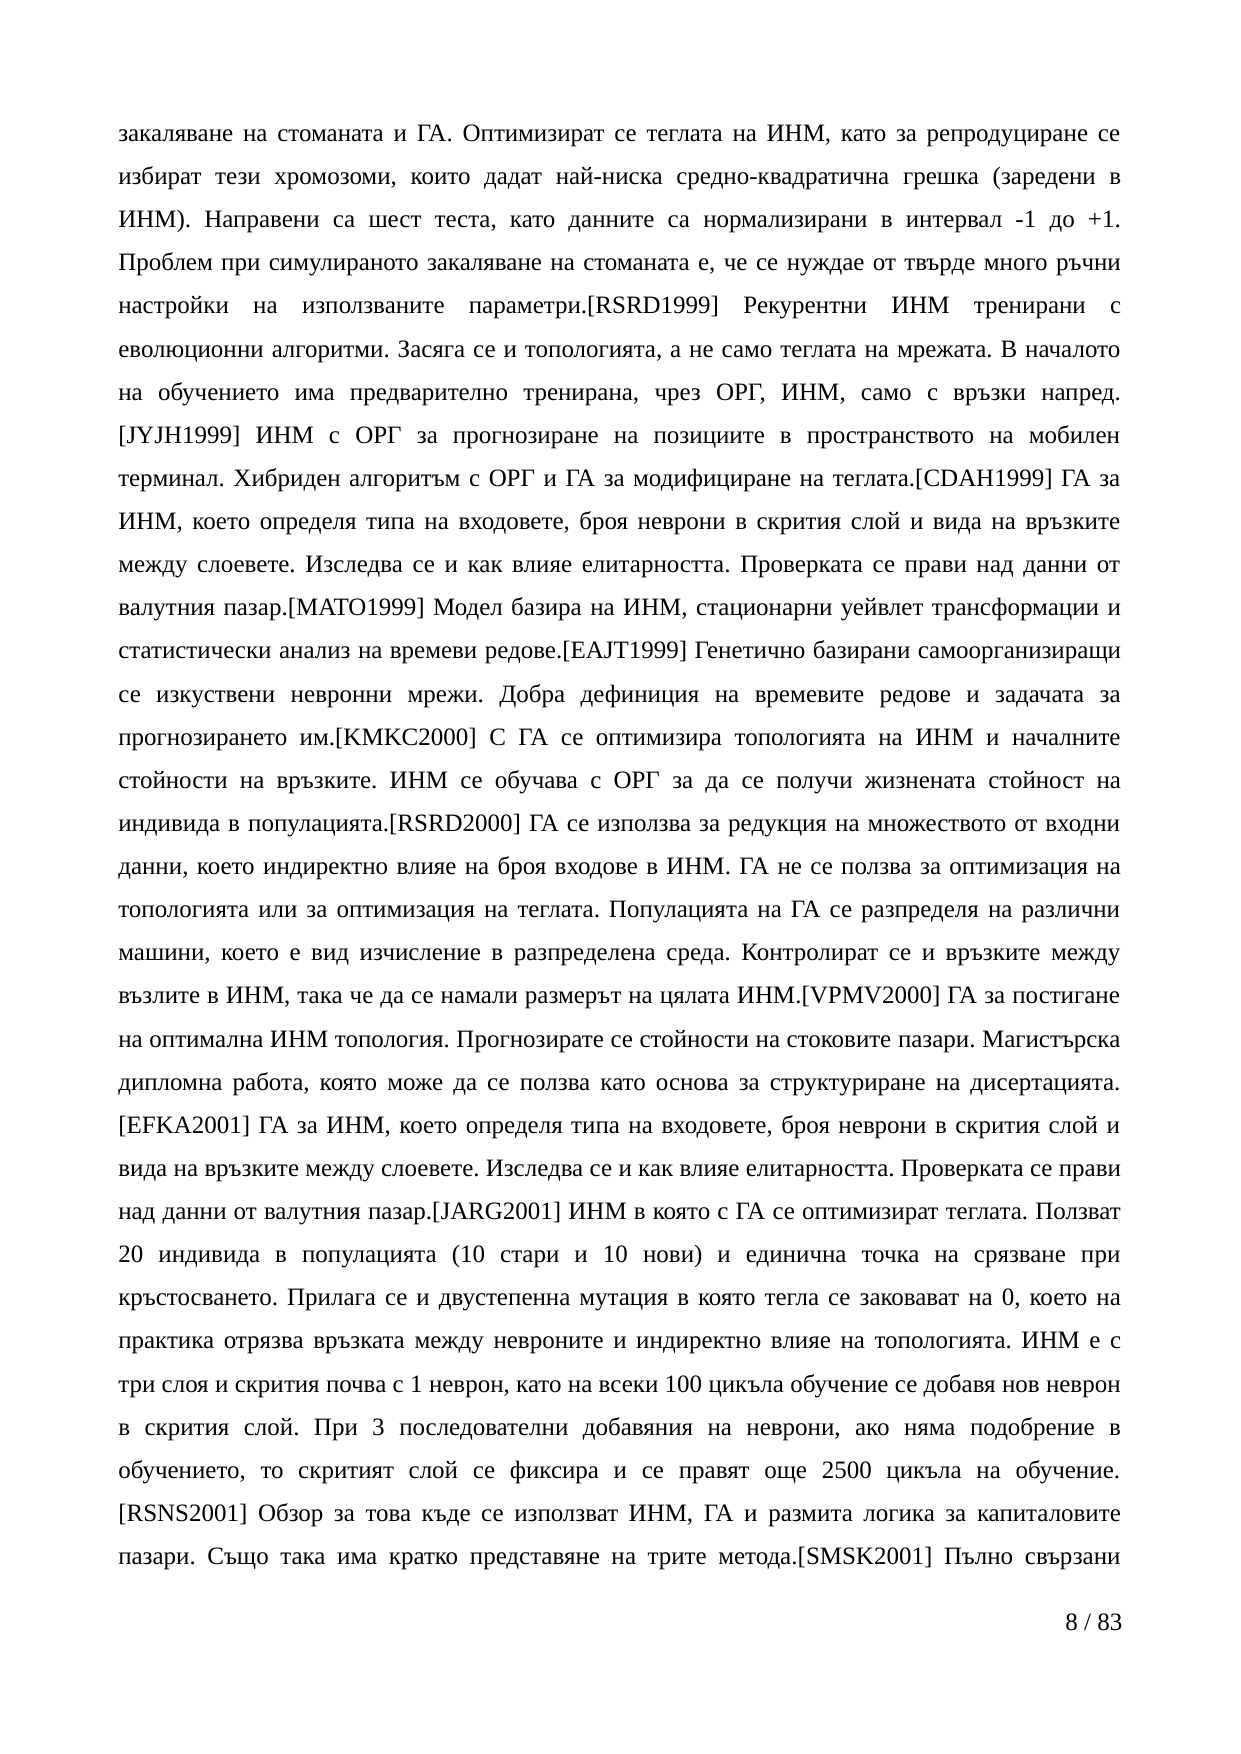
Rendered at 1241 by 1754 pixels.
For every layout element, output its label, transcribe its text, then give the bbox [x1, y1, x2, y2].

text закаляване на стоманата и ГА. Оптимизират се теглата на ИНМ, като за репродуциране се избират тези хромозоми, които дадат най-ниска средно-квадратична грешка (заредени в ИНМ). Направени са шест теста, като данните са нормализирани в интервал -1 до +1. Проблем при симулираното закаляване на стоманата е, че се нуждае от твърде много ръчни настройки на използваните параметри.[RSRD1999] Рекурентни ИНМ тренирани с еволюционни алгоритми. Засяга се и топологията, а не само теглата на мрежата. В началото на обучението има предварително тренирана, чрез ОРГ, ИНМ, само с връзки напред.[JYJH1999] ИНМ с ОРГ за прогнозиране на позициите в пространството на мобилен терминал. Хибриден алгоритъм с ОРГ и ГА за модифициране на теглата.[CDAH1999] ГА за ИНМ, което определя типа на входовете, броя неврони в скрития слой и вида на връзките между слоевете. Изследва се и как влияе елитарността. Проверката се прави над данни от валутния пазар.[MATO1999] Модел базира на ИНМ, стационарни уейвлет трансформации и статистически анализ на времеви редове.[EAJT1999] Генетично базирани самоорганизиращи се изкуствени невронни мрежи. Добра дефиниция на времевите редове и задачата за прогнозирането им.[KMKC2000] С ГА се оптимизира топологията на ИНМ и началните стойности на връзките. ИНМ се обучава с ОРГ за да се получи жизнената стойност на индивида в популацията.[RSRD2000] ГА се използва за редукция на множеството от входни данни, което индиректно влияе на броя входове в ИНМ. ГА не се ползва за оптимизация на топологията или за оптимизация на теглата. Популацията на ГА се разпределя на различни машини, което е вид изчисление в разпределена среда. Контролират се и връзките между възлите в ИНМ, така че да се намали размерът на цялата ИНМ.[VPMV2000] ГА за постигане на оптимална ИНМ топология. Прогнозирате се стойности на стоковите пазари. Магистърска дипломна работа, която може да се ползва като основа за структуриране на дисертацията.[EFKA2001] ГА за ИНМ, което определя типа на входовете, броя неврони в скрития слой и вида на връзките между слоевете. Изследва се и как влияе елитарността. Проверката се прави над данни от валутния пазар.[JARG2001] ИНМ в която с ГА се оптимизират теглата. Ползват 20 индивида в популацията (10 стари и 10 нови) и единична точка на срязване при кръстосването. Прилага се и двустепенна мутация в която тегла се заковават на 0, което на практика отрязва връзката между невроните и индиректно влияе на топологията. ИНМ е с три слоя и скрития почва с 1 неврон, като на всеки 100 цикъла обучение се добавя нов неврон в скрития слой. При 3 последователни добавяния на неврони, ако няма подобрение в обучението, то скритият слой се фиксира и се правят още 2500 цикъла на обучение.[RSNS2001] Обзор за това къде се използват ИНМ, ГА и размита логика за капиталовите пазари. Също така има кратко представяне на трите метода.[SMSK2001] Пълно свързани [118, 118, 1122, 1570]
